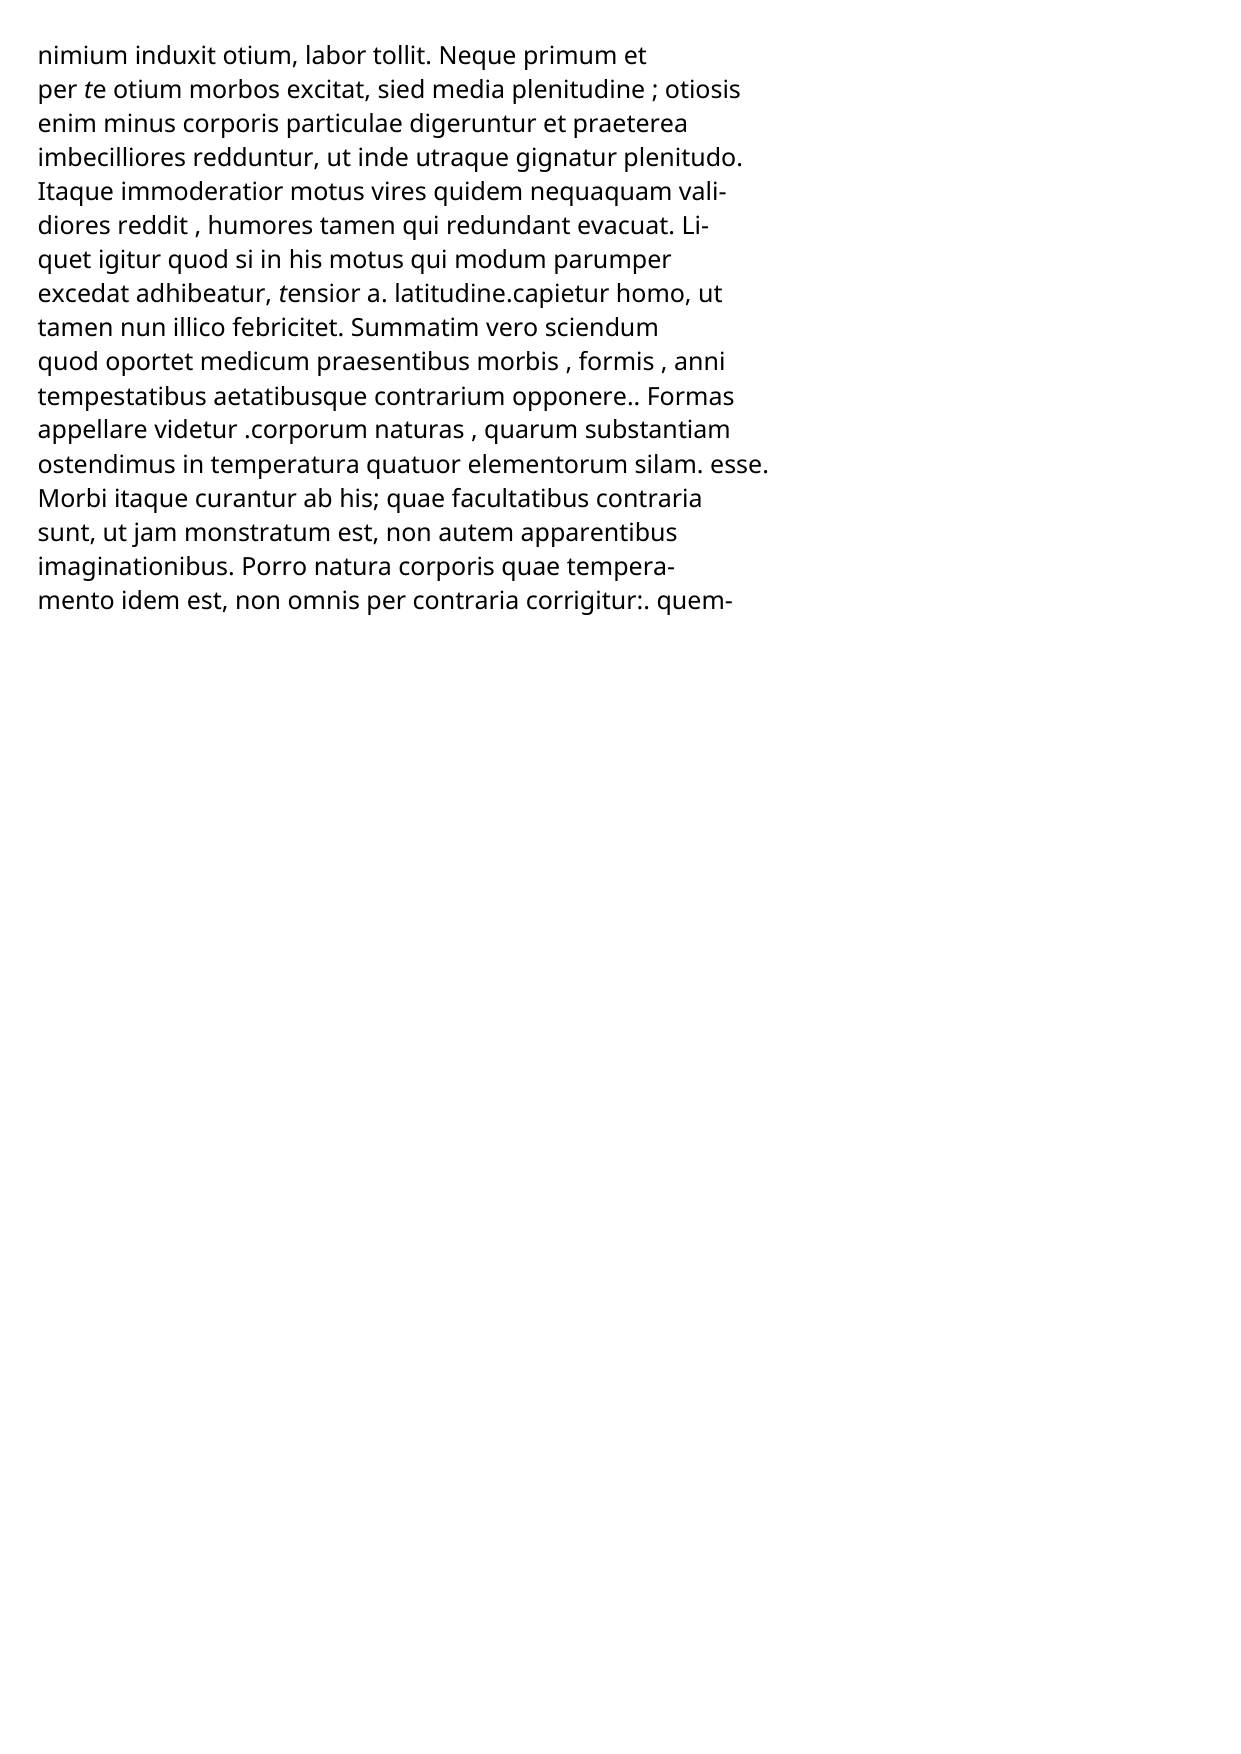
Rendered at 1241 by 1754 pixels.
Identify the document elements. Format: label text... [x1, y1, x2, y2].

text nimium induxit otium, labor tollit. Neque primum et per te otium morbos excitat, sied media plenitudine ; otiosis enim minus corporis particulae digeruntur et praeterea imbecilliores redduntur, ut inde utraque gignatur plenitudo. Itaque immoderatior motus vires quidem nequaquam vali- diores reddit , humores tamen qui redundant evacuat. Li- quet igitur quod si in his motus qui modum parumper excedat adhibeatur, tensior a. latitudine.capietur homo, ut tamen nun illico febricitet. Summatim vero sciendum quod oportet medicum praesentibus morbis , formis , anni tempestatibus aetatibusque contrarium opponere.. Formas appellare videtur .corporum naturas , quarum substantiam ostendimus in temperatura quatuor elementorum silam. esse. Morbi itaque curantur ab his; quae facultatibus contraria sunt, ut jam monstratum est, non autem apparentibus imaginationibus. Porro natura corporis quae tempera- mento idem est, non omnis per contraria corrigitur:. quem- [37, 37, 1203, 617]
